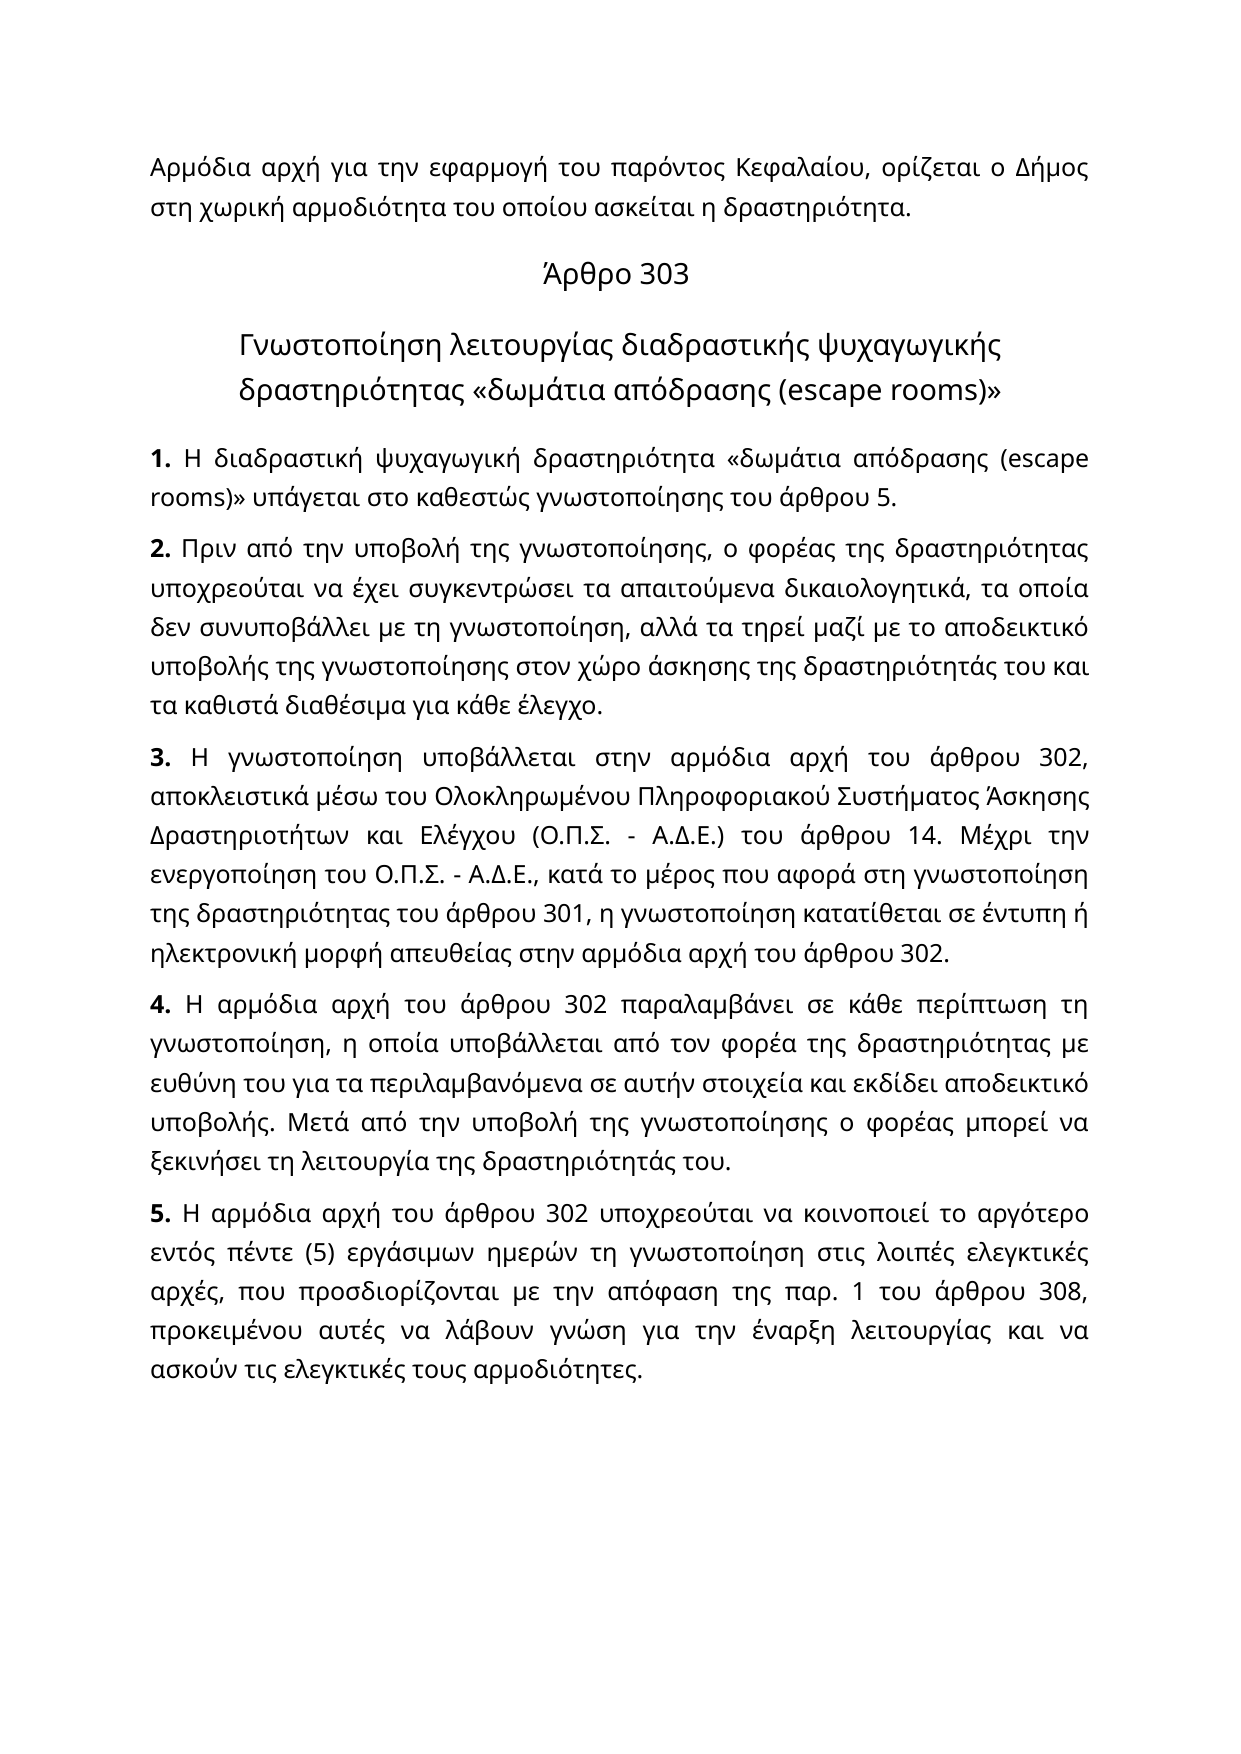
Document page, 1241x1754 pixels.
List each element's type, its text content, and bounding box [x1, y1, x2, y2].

subtitle Γνωστοποίηση λειτουργίας διαδραστικής ψυχαγωγικής δραστηριότητας «δωμάτια απόδρασης (escape rooms)» [150, 324, 1090, 409]
text 3. Η γνωστοποίηση υποβάλλεται στην αρμόδια αρχή του άρθρου 302, αποκλειστικά μέσω του Ολοκληρωμένου Πληροφοριακού Συστήματος Άσκησης Δραστηριοτήτων και Ελέγχου (Ο.Π.Σ. - Α.Δ.Ε.) του άρθρου 14. Μέχρι την ενεργοποίηση του Ο.Π.Σ. - Α.Δ.Ε., κατά το μέρος που αφορά στη γνωστοποίηση της δραστηριότητας του άρθρου 301, η γνωστοποίηση κατατίθεται σε έντυπη ή ηλεκτρονική μορφή απευθείας στην αρμόδια αρχή του άρθρου 302. [150, 739, 1090, 969]
text Αρμόδια αρχή για την εφαρμογή του παρόντος Κεφαλαίου, ορίζεται ο Δήμος στη χωρική αρμοδιότητα του οποίου ασκείται η δραστηριότητα. [150, 150, 1090, 223]
text 5. Η αρμόδια αρχή του άρθρου 302 υποχρεούται να κοινοποιεί το αργότερο εντός πέντε (5) εργάσιμων ημερών τη γνωστοποίηση στις λοιπές ελεγκτικές αρχές, που προσδιορίζονται με την απόφαση της παρ. 1 του άρθρου 308, προκειμένου αυτές να λάβουν γνώση για την έναρξη λειτουργίας και να ασκούν τις ελεγκτικές τους αρμοδιότητες. [150, 1195, 1090, 1386]
text 2. Πριν από την υποβολή της γνωστοποίησης, ο φορέας της δραστηριότητας υποχρεούται να έχει συγκεντρώσει τα απαιτούμενα δικαιολογητικά, τα οποία δεν συνυποβάλλει με τη γνωστοποίηση, αλλά τα τηρεί μαζί με το αποδεικτικό υποβολής της γνωστοποίησης στον χώρο άσκησης της δραστηριότητάς του και τα καθιστά διαθέσιμα για κάθε έλεγχο. [150, 531, 1090, 722]
subtitle Άρθρο 303 [150, 253, 1090, 293]
text 4. Η αρμόδια αρχή του άρθρου 302 παραλαμβάνει σε κάθε περίπτωση τη γνωστοποίηση, η οποία υποβάλλεται από τον φορέα της δραστηριότητας με ευθύνη του για τα περιλαμβανόμενα σε αυτήν στοιχεία και εκδίδει αποδεικτικό υποβολής. Μετά από την υποβολή της γνωστοποίησης ο φορέας μπορεί να ξεκινήσει τη λειτουργία της δραστηριότητάς του. [150, 987, 1090, 1178]
text 1. Η διαδραστική ψυχαγωγική δραστηριότητα «δωμάτια απόδρασης (escape rooms)» υπάγεται στο καθεστώς γνωστοποίησης του άρθρου 5. [150, 440, 1090, 513]
